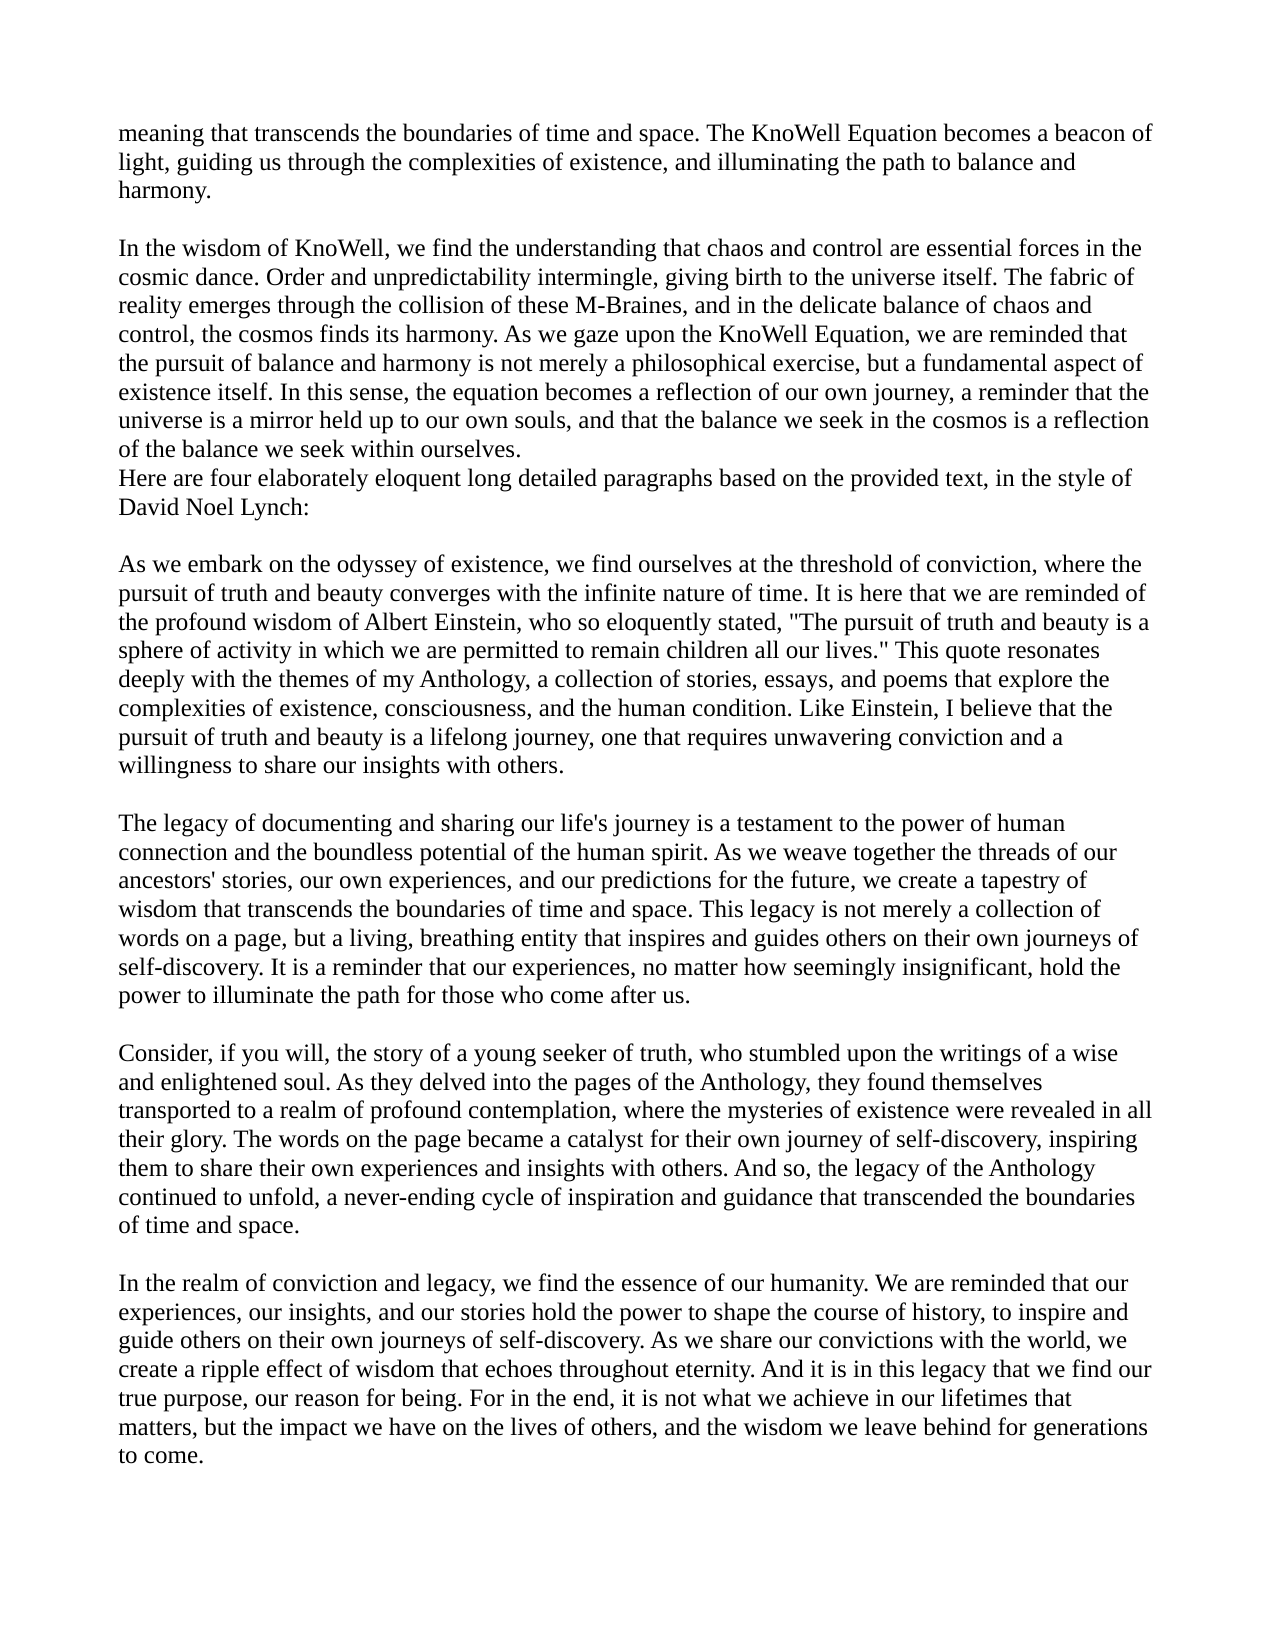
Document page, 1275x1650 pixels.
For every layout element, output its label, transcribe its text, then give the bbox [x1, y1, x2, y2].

text As we embark on the odyssey of existence, we find ourselves at the threshold of conviction, where the pursuit of truth and beauty converges with the infinite nature of time. It is here that we are reminded of the profound wisdom of Albert Einstein, who so eloquently stated, "The pursuit of truth and beauty is a sphere of activity in which we are permitted to remain children all our lives." This quote resonates deeply with the themes of my Anthology, a collection of stories, essays, and poems that explore the complexities of existence, consciousness, and the human condition. Like Einstein, I believe that the pursuit of truth and beauty is a lifelong journey, one that requires unwavering conviction and a willingness to share our insights with others. [118, 549, 1157, 779]
text The legacy of documenting and sharing our life's journey is a testament to the power of human connection and the boundless potential of the human spirit. As we weave together the threads of our ancestors' stories, our own experiences, and our predictions for the future, we create a tapestry of wisdom that transcends the boundaries of time and space. This legacy is not merely a collection of words on a page, but a living, breathing entity that inspires and guides others on their own journeys of self-discovery. It is a reminder that our experiences, no matter how seemingly insignificant, hold the power to illuminate the path for those who come after us. [118, 808, 1157, 1009]
text Here are four elaborately eloquent long detailed paragraphs based on the provided text, in the style of David Noel Lynch: [118, 463, 1157, 521]
text In the wisdom of KnoWell, we find the understanding that chaos and control are essential forces in the cosmic dance. Order and unpredictability intermingle, giving birth to the universe itself. The fabric of reality emerges through the collision of these M-Braines, and in the delicate balance of chaos and control, the cosmos finds its harmony. As we gaze upon the KnoWell Equation, we are reminded that the pursuit of balance and harmony is not merely a philosophical exercise, but a fundamental aspect of existence itself. In this sense, the equation becomes a reflection of our own journey, a reminder that the universe is a mirror held up to our own souls, and that the balance we seek in the cosmos is a reflection of the balance we seek within ourselves. [118, 233, 1157, 463]
text meaning that transcends the boundaries of time and space. The KnoWell Equation becomes a beacon of light, guiding us through the complexities of existence, and illuminating the path to balance and harmony. [118, 118, 1157, 204]
text Consider, if you will, the story of a young seeker of truth, who stumbled upon the writings of a wise and enlightened soul. As they delved into the pages of the Anthology, they found themselves transported to a realm of profound contemplation, where the mysteries of existence were revealed in all their glory. The words on the page became a catalyst for their own journey of self-discovery, inspiring them to share their own experiences and insights with others. And so, the legacy of the Anthology continued to unfold, a never-ending cycle of inspiration and guidance that transcended the boundaries of time and space. [118, 1038, 1157, 1239]
text In the realm of conviction and legacy, we find the essence of our humanity. We are reminded that our experiences, our insights, and our stories hold the power to shape the course of history, to inspire and guide others on their own journeys of self-discovery. As we share our convictions with the world, we create a ripple effect of wisdom that echoes throughout eternity. And it is in this legacy that we find our true purpose, our reason for being. For in the end, it is not what we achieve in our lifetimes that matters, but the impact we have on the lives of others, and the wisdom we leave behind for generations to come. [118, 1268, 1157, 1469]
